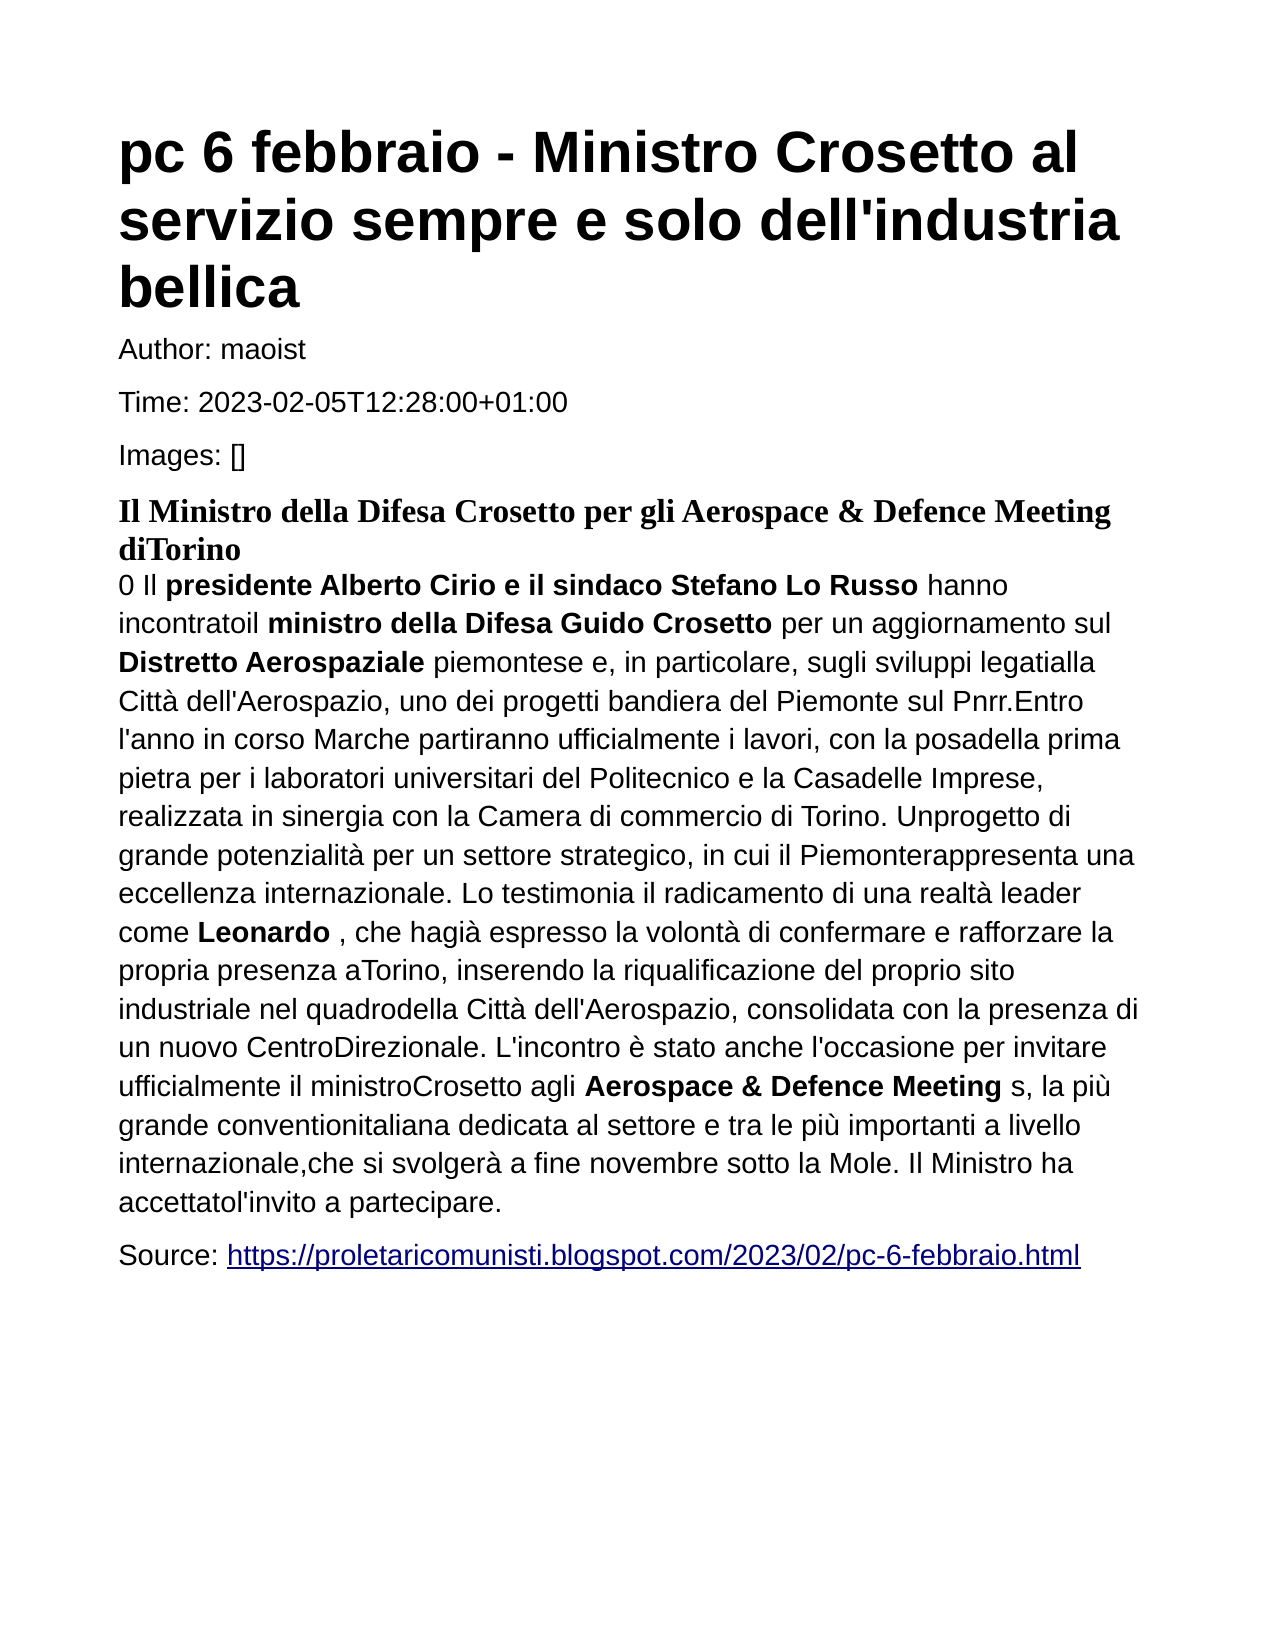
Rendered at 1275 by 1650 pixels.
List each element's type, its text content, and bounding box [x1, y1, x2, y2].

text Author: maoist [118, 332, 1157, 365]
text 0 Il presidente Alberto Cirio e il sindaco Stefano Lo Russo hanno incontratoil ministro della Difesa Guido Crosetto per un aggiornamento sul Distretto Aerospaziale piemontese e, in particolare, sugli sviluppi legatialla Città dell'Aerospazio, uno dei progetti bandiera del Piemonte sul Pnrr.Entro l'anno in corso Marche partiranno ufficialmente i lavori, con la posadella prima pietra per i laboratori universitari del Politecnico e la Casadelle Imprese, realizzata in sinergia con la Camera di commercio di Torino. Unprogetto di grande potenzialità per un settore strategico, in cui il Piemonterappresenta una eccellenza internazionale. Lo testimonia il radicamento di una realtà leader come Leonardo , che hagià espresso la volontà di confermare e rafforzare la propria presenza aTorino, inserendo la riqualificazione del proprio sito industriale nel quadrodella Città dell'Aerospazio, consolidata con la presenza di un nuovo CentroDirezionale. L'incontro è stato anche l'occasione per invitare ufficialmente il ministroCrosetto agli Aerospace & Defence Meeting s, la più grande conventionitaliana dedicata al settore e tra le più importanti a livello internazionale,che si svolgerà a fine novembre sotto la Mole. Il Ministro ha accettatol'invito a partecipare. [118, 568, 1157, 1218]
text Time: 2023-02-05T12:28:00+01:00 [118, 385, 1157, 418]
subtitle pc 6 febbraio - Ministro Crosetto al servizio sempre e solo dell'industria bellica [118, 118, 1157, 319]
text Images: [] [118, 438, 1157, 472]
subtitle Il Ministro della Difesa Crosetto per gli Aerospace & Defence Meeting diTorino [118, 491, 1157, 568]
text Source: https://proletaricomunisti.blogspot.com/2023/02/pc-6-febbraio.html [118, 1238, 1157, 1271]
